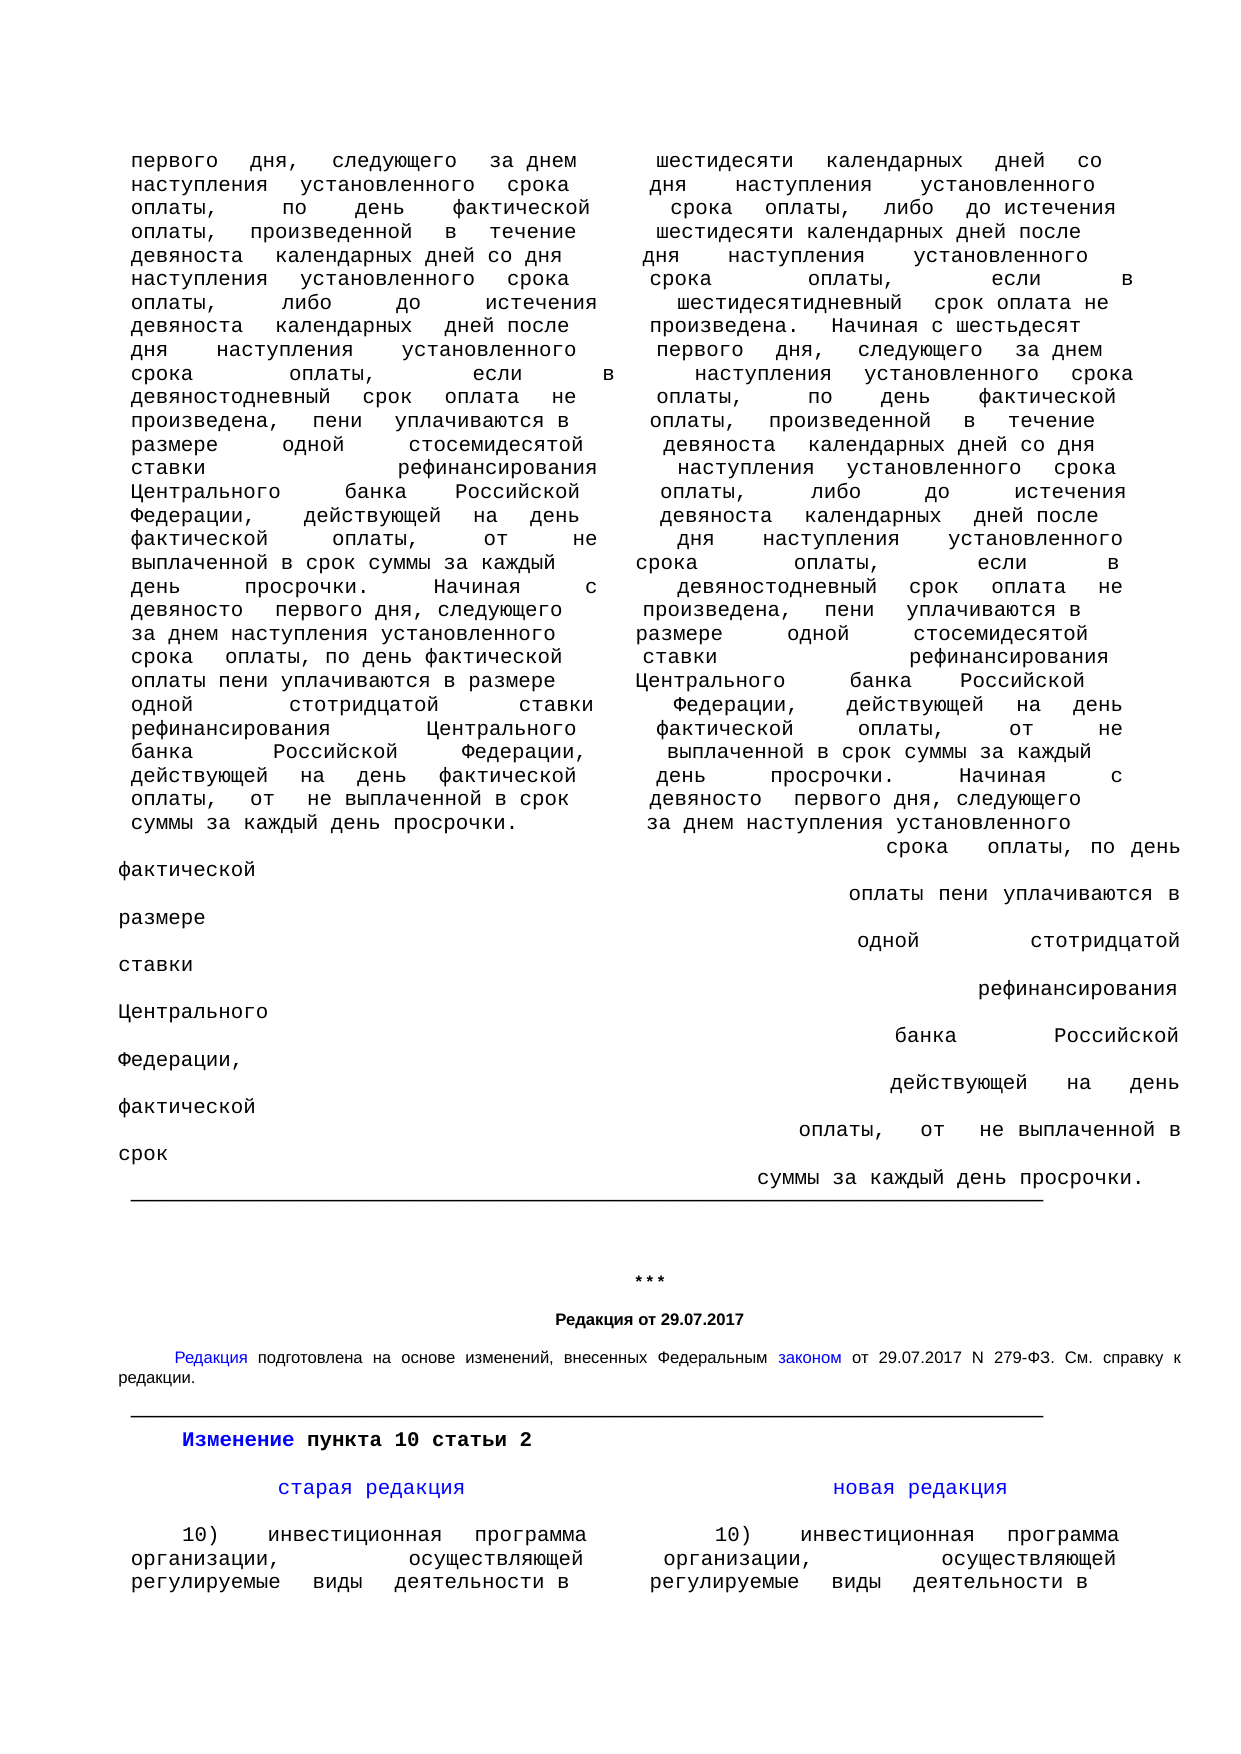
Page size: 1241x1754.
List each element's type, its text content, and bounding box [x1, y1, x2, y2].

text первого дня, следующего за днем шестидесяти календарных дней со [118, 150, 1181, 174]
text 10) инвестиционная программа 10) инвестиционная программа [118, 1524, 1181, 1548]
text Изменение пункта 10 статьи 2 [118, 1429, 1181, 1453]
text фактической оплаты, от не дня наступления установленного [118, 528, 1181, 552]
text наступления установленного срока срока оплаты, если в [118, 268, 1181, 292]
text произведена, пени уплачиваются в оплаты, произведенной в течение [118, 410, 1181, 434]
text оплаты пени уплачиваются в размере [118, 883, 1181, 930]
text наступления установленного срока дня наступления установленного [118, 174, 1181, 197]
text Центрального банка Российской оплаты, либо до истечения [118, 481, 1181, 505]
text срока оплаты, по день фактической [118, 836, 1181, 883]
text девяноста календарных дней после произведена. Начиная с шестьдесят [118, 316, 1181, 339]
text регулируемые виды деятельности в регулируемые виды деятельности в [118, 1571, 1181, 1595]
text суммы за каждый день просрочки. за днем наступления установленного [118, 812, 1181, 836]
text рефинансирования Центрального фактической оплаты, от не [118, 717, 1181, 741]
text девяноста календарных дней со дня дня наступления установленного [118, 244, 1181, 268]
text размере одной стосемидесятой девяноста календарных дней со дня [118, 434, 1181, 457]
text оплаты, от не выплаченной в срок девяносто первого дня, следующего [118, 788, 1181, 812]
text выплаченной в срок суммы за каждый срока оплаты, если в [118, 552, 1181, 576]
text девяносто первого дня, следующего произведена, пени уплачиваются в [118, 599, 1181, 623]
text за днем наступления установленного размере одной стосемидесятой [118, 623, 1181, 647]
text оплаты, от не выплаченной в срок [118, 1119, 1181, 1167]
subtitle Редакция от 29.07.2017 [118, 1310, 1181, 1329]
text организации, осуществляющей организации, осуществляющей [118, 1548, 1181, 1571]
text ───────────────────────────────────────────────────────────────────────── [118, 1190, 1181, 1214]
text оплаты, произведенной в течение шестидесяти календарных дней после [118, 221, 1181, 244]
text оплаты, по день фактической срока оплаты, либо до истечения [118, 197, 1181, 221]
text действующей на день фактической день просрочки. Начиная с [118, 765, 1181, 788]
text суммы за каждый день просрочки. [118, 1167, 1181, 1190]
text девяностодневный срок оплата не оплаты, по день фактической [118, 386, 1181, 410]
text срока оплаты, если в наступления установленного срока [118, 363, 1181, 386]
text Редакция подготовлена на основе изменений, внесенных Федеральным законом от 29.07.2017 N 279-ФЗ. См. справку к редакции. [118, 1348, 1181, 1387]
text действующей на день фактической [118, 1072, 1181, 1119]
text оплаты пени уплачиваются в размере Центрального банка Российской [118, 670, 1181, 694]
text ───────────────────────────────────────────────────────────────────────── [118, 1406, 1181, 1429]
text Федерации, действующей на день девяноста календарных дней после [118, 505, 1181, 528]
text старая редакция новая редакция [118, 1477, 1181, 1500]
text срока оплаты, по день фактической ставки рефинансирования [118, 647, 1181, 670]
text оплаты, либо до истечения шестидесятидневный срок оплата не [118, 292, 1181, 316]
text одной стотридцатой ставки Федерации, действующей на день [118, 694, 1181, 717]
text * * * [118, 1272, 1181, 1291]
text дня наступления установленного первого дня, следующего за днем [118, 339, 1181, 363]
text банка Российской Федерации, [118, 1025, 1181, 1072]
text рефинансирования Центрального [118, 978, 1181, 1025]
text одной стотридцатой ставки [118, 930, 1181, 978]
text день просрочки. Начиная с девяностодневный срок оплата не [118, 576, 1181, 599]
text банка Российской Федерации, выплаченной в срок суммы за каждый [118, 741, 1181, 765]
text ставки рефинансирования наступления установленного срока [118, 457, 1181, 481]
